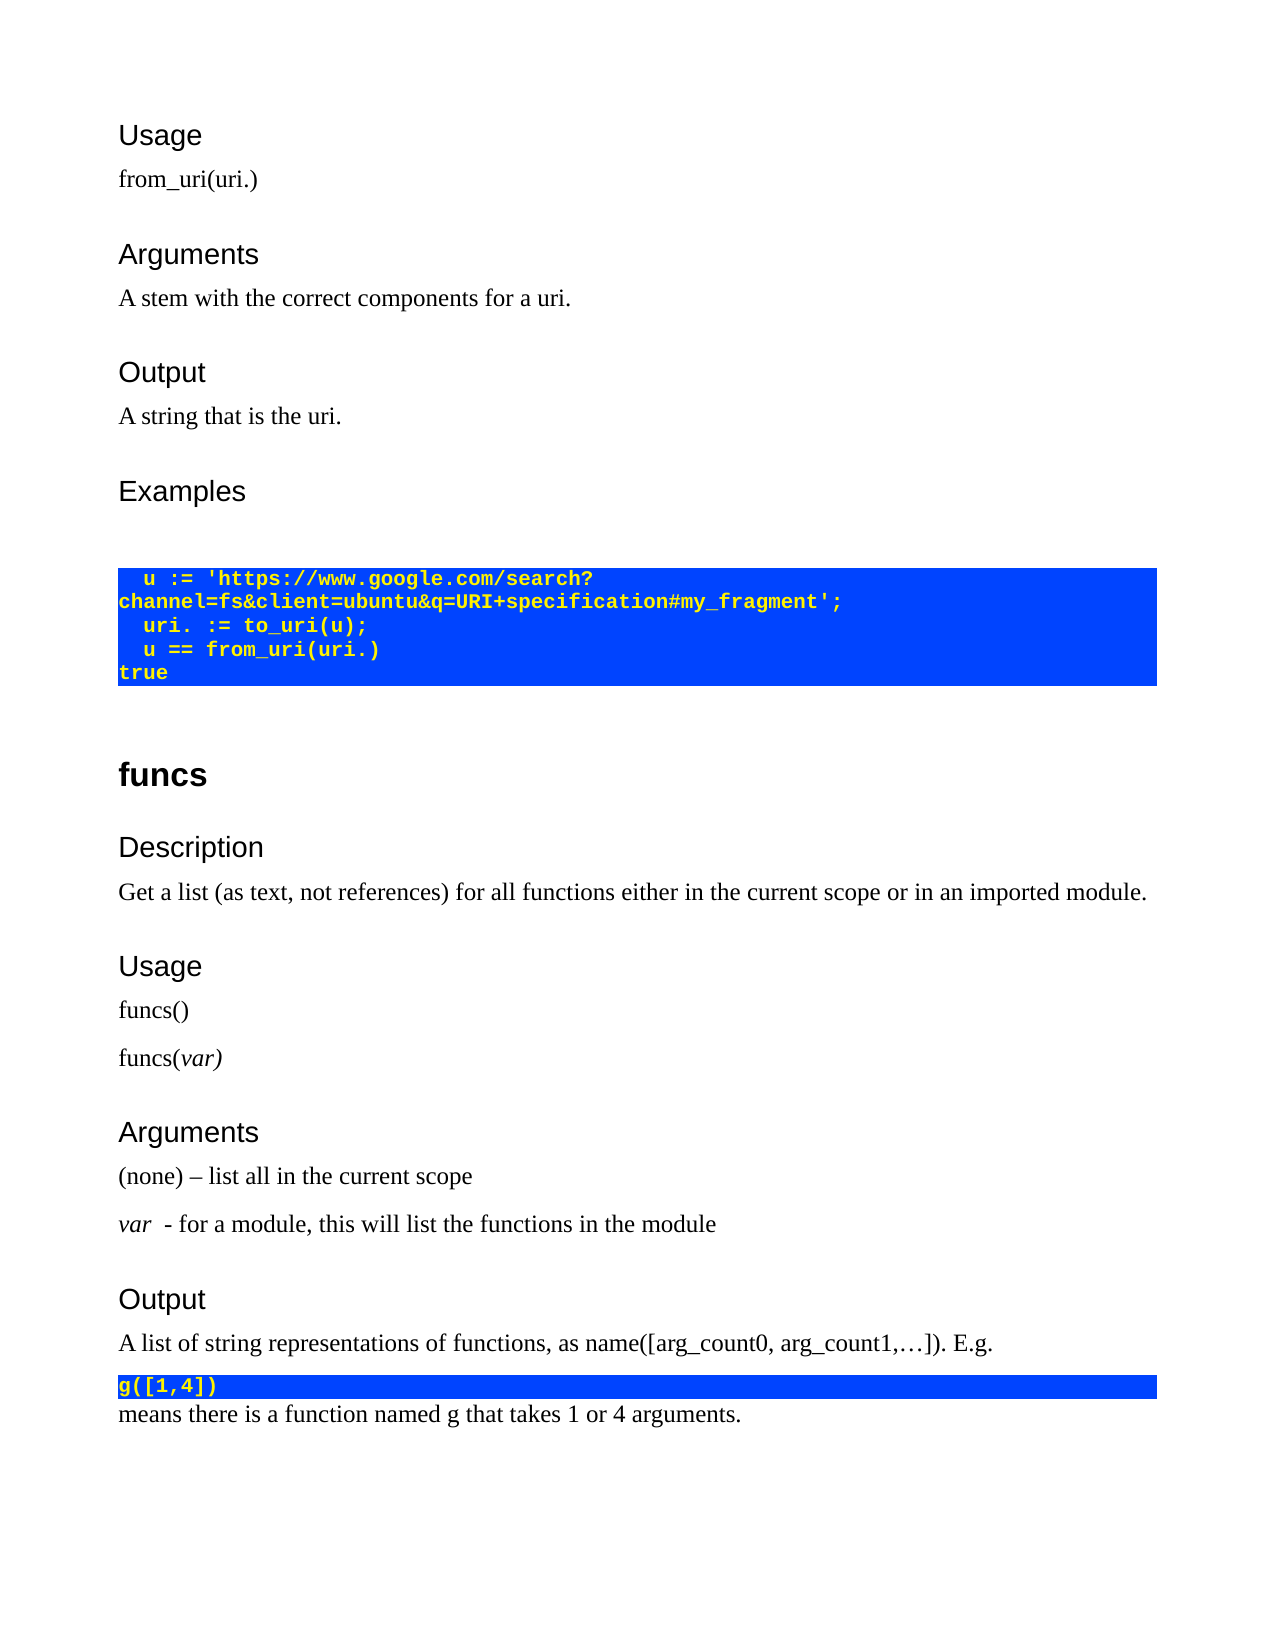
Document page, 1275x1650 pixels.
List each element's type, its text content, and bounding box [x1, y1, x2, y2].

text u == from_uri(uri.) [118, 639, 1157, 662]
subtitle Usage [118, 118, 1157, 152]
text var - for a module, this will list the functions in the module [118, 1209, 1157, 1238]
text A stem with the correct components for a uri. [118, 283, 1157, 312]
subtitle Examples [118, 474, 1157, 508]
subtitle funcs [118, 754, 1157, 793]
text g([1,4]) [118, 1375, 1157, 1399]
text (none) – list all in the current scope [118, 1161, 1157, 1190]
text A list of string representations of functions, as name([arg_count0, arg_count1,…]). E.g. [118, 1328, 1157, 1356]
text uri. := to_uri(u); [118, 615, 1157, 639]
text means there is a function named g that takes 1 or 4 arguments. [118, 1399, 1157, 1428]
text A string that is the uri. [118, 401, 1157, 430]
subtitle Description [118, 831, 1157, 864]
subtitle Usage [118, 949, 1157, 983]
subtitle Arguments [118, 1115, 1157, 1149]
text funcs() [118, 995, 1157, 1024]
text funcs(var) [118, 1043, 1157, 1072]
text from_uri(uri.) [118, 164, 1157, 193]
text u := 'https://www.google.com/search?channel=fs&client=ubuntu&q=URI+specification#my_fragment'; [118, 568, 1157, 615]
subtitle Output [118, 1282, 1157, 1315]
text Get a list (as text, not references) for all functions either in the current scope or in an imported module. [118, 877, 1157, 905]
subtitle Output [118, 355, 1157, 389]
text true [118, 662, 1157, 686]
subtitle Arguments [118, 237, 1157, 270]
